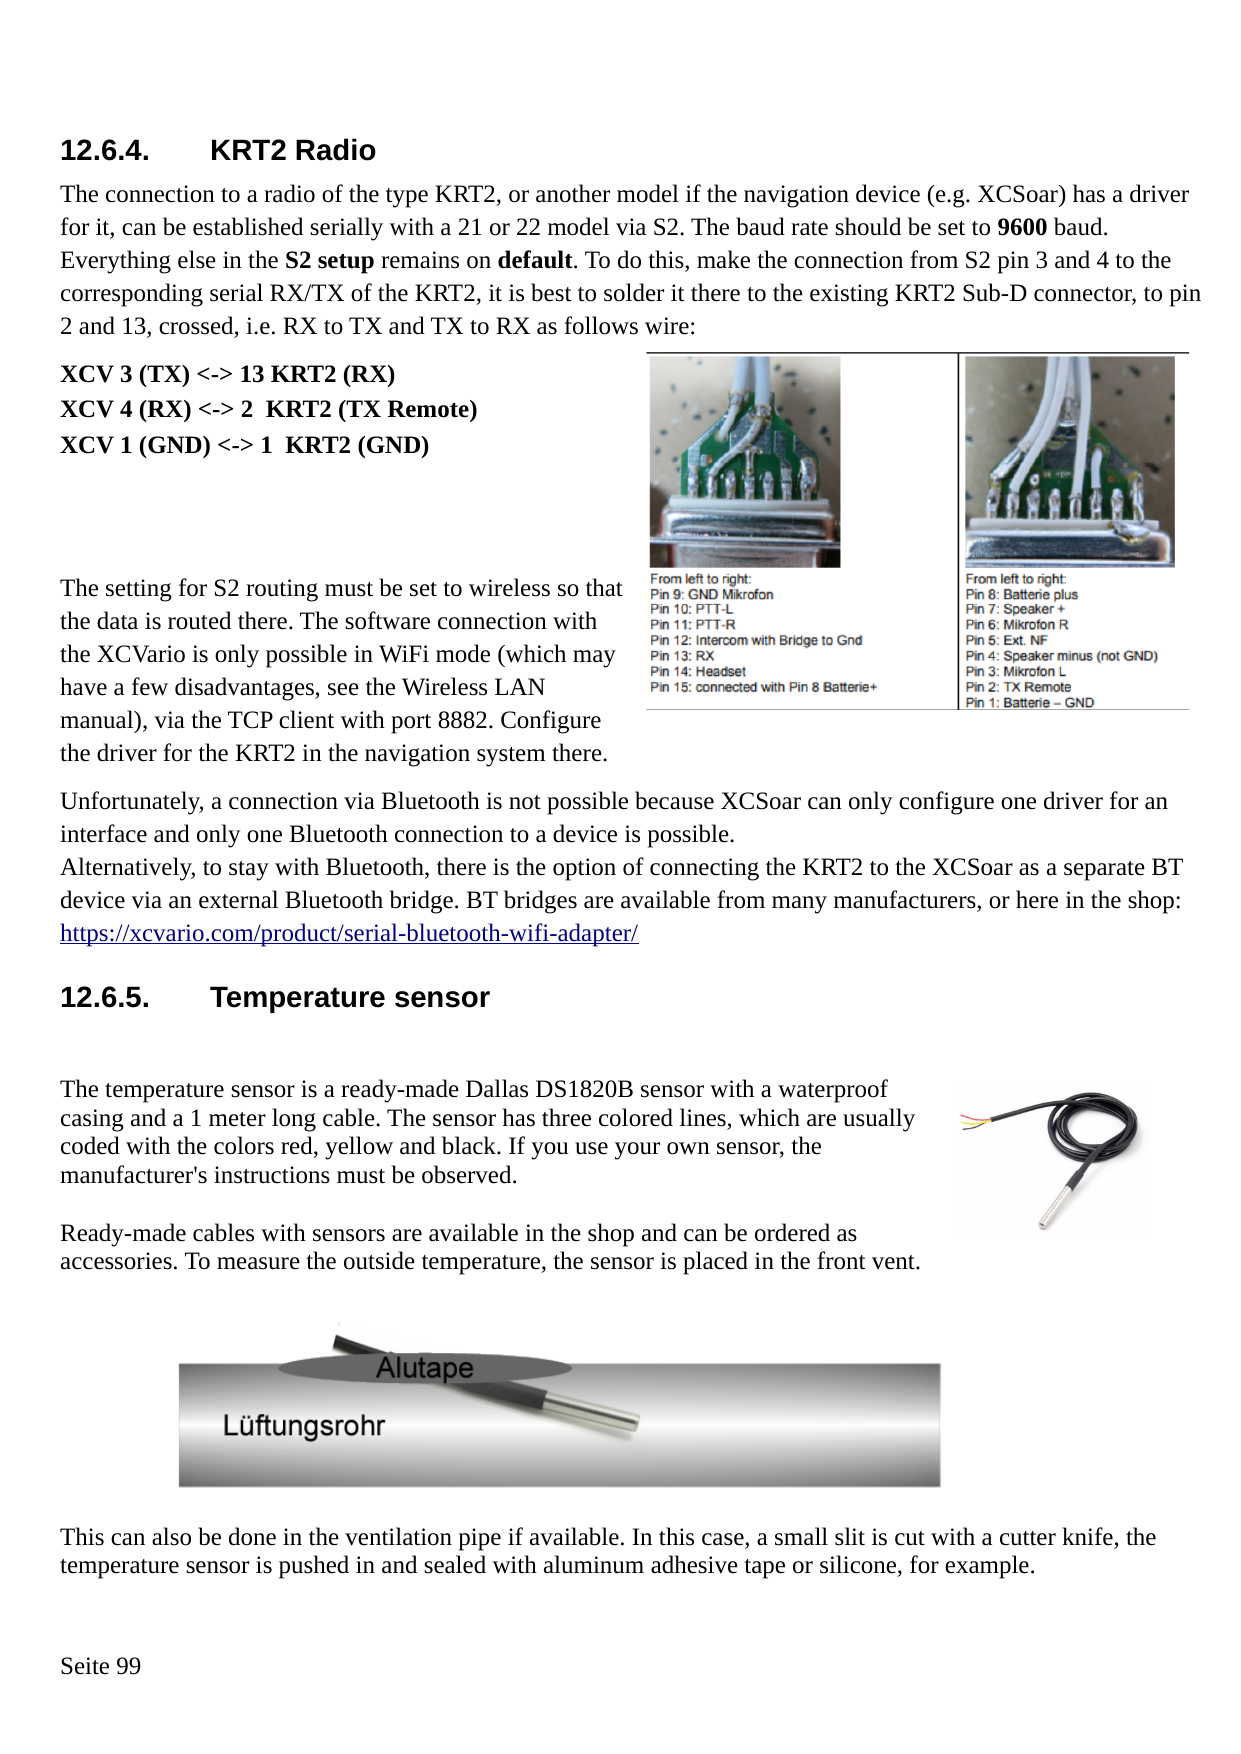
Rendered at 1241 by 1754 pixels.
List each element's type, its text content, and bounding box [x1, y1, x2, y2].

subtitle Temperature sensor [60, 980, 1207, 1014]
text The setting for S2 routing must be set to wireless so that the data is routed there. The software connection with the XCVario is only possible in WiFi mode (which may have a few disadvantages, see the Wireless LAN manual), via the TCP client with port 8882. Configure the driver for the KRT2 in the navigation system there. [60, 573, 1207, 767]
picture [646, 352, 1190, 710]
picture [954, 1086, 1149, 1234]
text Unfortunately, a connection via Bluetooth is not possible because XCSoar can only configure one driver for an interface and only one Bluetooth connection to a device is possible. Alternatively, to stay with Bluetooth, there is the option of connecting the KRT2 to the XCSoar as a separate BT device via an external Bluetooth bridge. BT bridges are available from many manufacturers, or here in the shop: https://xcvario.com/product/serial-bluetooth-wifi-adapter/ [60, 786, 1207, 947]
text XCV 4 (RX) <-> 2 KRT2 (TX Remote) [60, 394, 646, 423]
picture [159, 1311, 961, 1522]
text The connection to a radio of the type KRT2, or another model if the navigation device (e.g. XCSoar) has a driver for it, can be established serially with a 21 or 22 model via S2. The baud rate should be set to 9600 baud. Everything else in the S2 setup remains on default. To do this, make the connection from S2 pin 3 and 4 to the corresponding serial RX/TX of the KRT2, it is best to solder it there to the existing KRT2 Sub-D connector, to pin 2 and 13, crossed, i.e. RX to TX and TX to RX as follows wire: [60, 179, 1207, 340]
text XCV 3 (TX) <-> 13 KRT2 (RX) [60, 359, 646, 387]
text Ready-made cables with sensors are available in the shop and can be ordered as accessories. To measure the outside temperature, the sensor is placed in the front vent. [60, 1218, 1207, 1275]
text This can also be done in the ventilation pipe if available. In this case, a small slit is cut with a cutter knife, the temperature sensor is pushed in and sealed with aluminum adhesive tape or silicone, for example. [60, 1304, 1207, 1579]
subtitle KRT2 Radio [60, 133, 1207, 166]
text XCV 1 (GND) <-> 1 KRT2 (GND) [60, 430, 646, 459]
text The temperature sensor is a ready-made Dallas DS1820B sensor with a waterproof casing and a 1 meter long cable. The sensor has three colored lines, which are usually coded with the colors red, yellow and black. If you use your own sensor, the manufacturer's instructions must be observed. [60, 1074, 1207, 1189]
